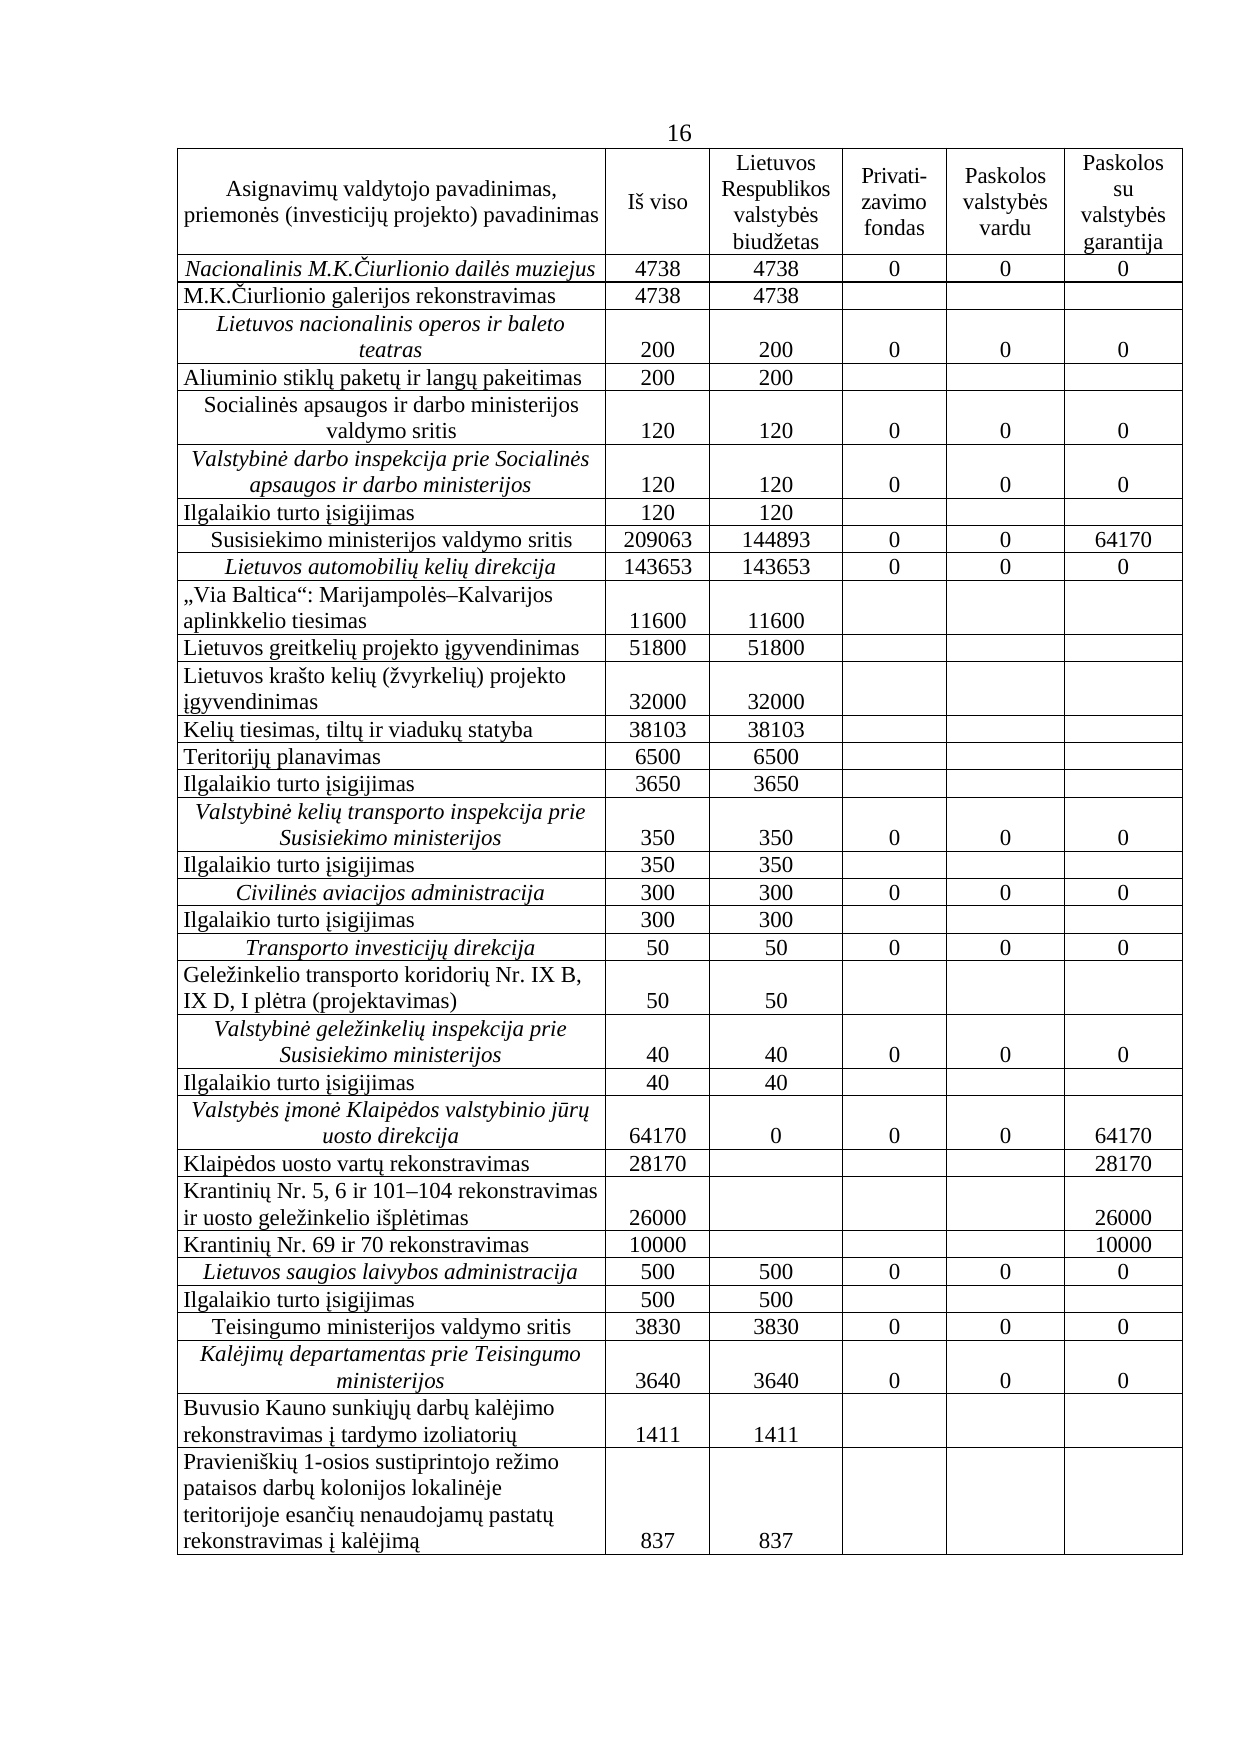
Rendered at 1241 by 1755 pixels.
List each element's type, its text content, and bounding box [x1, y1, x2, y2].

table_cell 350 [606, 852, 709, 878]
table_cell [947, 743, 1064, 769]
table_cell [1183, 1447, 1187, 1553]
table_cell 64170 [1065, 1096, 1182, 1149]
table_cell 300 [606, 906, 709, 933]
table_cell Valstybės įmonė Klaipėdos valstybinio jūrų uosto direkcija [178, 1096, 605, 1149]
table_cell [1183, 933, 1187, 960]
table_cell [947, 961, 1064, 1014]
table_cell [843, 852, 946, 878]
table_cell 0 [1065, 391, 1182, 444]
table_cell [843, 283, 946, 309]
table_cell 40 [606, 1069, 709, 1095]
table_header Paskolos su valstybės garantija [1065, 149, 1182, 254]
table_cell [1183, 281, 1187, 309]
table_cell [947, 770, 1064, 797]
table_cell M.K.Čiurlionio galerijos rekonstravimas [178, 283, 605, 309]
table_cell [1183, 498, 1187, 525]
table_cell [947, 906, 1064, 933]
table_cell [1183, 742, 1187, 769]
table_cell 120 [710, 445, 842, 497]
table_cell Klaipėdos uosto vartų rekonstravimas [178, 1150, 605, 1176]
table_cell [843, 499, 946, 525]
table_cell Krantinių Nr. 5, 6 ir 101–104 rekonstravimas ir uosto geležinkelio išplėtimas [178, 1177, 605, 1230]
table_cell [843, 1394, 946, 1447]
table_cell [710, 1231, 842, 1257]
table_cell 4738 [710, 283, 842, 309]
table_cell [947, 1177, 1064, 1230]
table_cell 0 [843, 798, 946, 851]
table_cell 11600 [710, 581, 842, 633]
table_cell [1065, 581, 1182, 633]
table_cell Kalėjimų departamentas prie Teisingumo ministerijos [178, 1341, 605, 1393]
table_cell 32000 [710, 662, 842, 714]
table_cell 350 [710, 852, 842, 878]
table_cell 500 [606, 1258, 709, 1285]
table_cell Civilinės aviacijos administracija [178, 879, 605, 905]
table_cell 4738 [606, 283, 709, 309]
table_cell [1065, 906, 1182, 933]
table_cell [843, 581, 946, 633]
table_cell 4738 [710, 255, 842, 281]
table_cell [1065, 852, 1182, 878]
table_cell [1065, 1286, 1182, 1312]
table_cell [1065, 716, 1182, 742]
table_cell Krantinių Nr. 69 ir 70 rekonstravimas [178, 1231, 605, 1257]
table_cell 200 [606, 364, 709, 390]
table_cell 0 [947, 1313, 1064, 1339]
table_cell 143653 [606, 553, 709, 580]
table_cell [1183, 1340, 1187, 1393]
table_cell [947, 852, 1064, 878]
table_cell 3640 [710, 1341, 842, 1393]
table_cell 120 [606, 499, 709, 525]
table_cell 0 [947, 255, 1064, 281]
table_cell [1183, 363, 1187, 390]
table_header Iš viso [606, 149, 709, 254]
table_cell [1065, 770, 1182, 797]
table_cell [1183, 1176, 1187, 1230]
table_cell 500 [606, 1286, 709, 1312]
table_cell 11600 [606, 581, 709, 633]
table_cell [843, 716, 946, 742]
table_cell 0 [1065, 1341, 1182, 1393]
table_cell [947, 499, 1064, 525]
table_cell 40 [710, 1069, 842, 1095]
table_cell [1183, 769, 1187, 797]
table_cell 1411 [710, 1394, 842, 1447]
table_cell [1065, 364, 1182, 390]
table_cell Susisiekimo ministerijos valdymo sritis [178, 526, 605, 552]
table_cell [947, 635, 1064, 661]
table_cell [1183, 1393, 1187, 1447]
table_cell 10000 [606, 1231, 709, 1257]
table_cell Lietuvos nacionalinis operos ir baleto teatras [178, 310, 605, 363]
table_cell 0 [1065, 445, 1182, 497]
table_cell [1183, 905, 1187, 933]
table_cell 0 [843, 526, 946, 552]
table_cell [947, 1286, 1064, 1312]
table_cell [947, 364, 1064, 390]
table_cell 0 [843, 310, 946, 363]
table_cell 120 [606, 391, 709, 444]
table_cell [843, 1231, 946, 1257]
table_cell 3650 [710, 770, 842, 797]
table_cell [1183, 1068, 1187, 1095]
table_cell 0 [843, 1258, 946, 1285]
table_cell 3830 [606, 1313, 709, 1339]
table_cell [843, 635, 946, 661]
table_cell 0 [947, 1341, 1064, 1393]
table_cell 0 [843, 1341, 946, 1393]
table_cell [1183, 525, 1187, 552]
table_cell 26000 [606, 1177, 709, 1230]
table_cell [1183, 878, 1187, 905]
table_cell Valstybinė geležinkelių inspekcija prie Susisiekimo ministerijos [178, 1015, 605, 1068]
table_cell Geležinkelio transporto koridorių Nr. IX B, IX D, I plėtra (projektavimas) [178, 961, 605, 1014]
table_cell [843, 906, 946, 933]
table_cell 0 [1065, 798, 1182, 851]
table_cell Lietuvos krašto kelių (žvyrkelių) projekto įgyvendinimas [178, 662, 605, 714]
table_cell [843, 961, 946, 1014]
table_header Privati-zavimo fondas [843, 149, 946, 254]
table_cell 3640 [606, 1341, 709, 1393]
table_cell [1183, 1312, 1187, 1339]
table_cell Kelių tiesimas, tiltų ir viadukų statyba [178, 716, 605, 742]
table_cell Lietuvos automobilių kelių direkcija [178, 553, 605, 580]
table_cell [1183, 715, 1187, 742]
table_cell [947, 1231, 1064, 1257]
table_cell 40 [606, 1015, 709, 1068]
table_cell 143653 [710, 553, 842, 580]
table_cell [1183, 1230, 1187, 1257]
table_cell 50 [710, 934, 842, 960]
table_cell 32000 [606, 662, 709, 714]
table_cell Ilgalaikio turto įsigijimas [178, 770, 605, 797]
table_cell [1065, 635, 1182, 661]
table_cell 0 [843, 553, 946, 580]
table_header Asignavimų valdytojo pavadinimas, priemonės (investicijų projekto) pavadinimas [178, 149, 605, 254]
table_cell [843, 1448, 946, 1553]
table_cell Teisingumo ministerijos valdymo sritis [178, 1313, 605, 1339]
table_cell 0 [947, 879, 1064, 905]
table_cell [843, 743, 946, 769]
table_cell 0 [843, 255, 946, 281]
table_cell 0 [1065, 1258, 1182, 1285]
table_cell 0 [1065, 1313, 1182, 1339]
table_cell 120 [606, 445, 709, 497]
table_cell 350 [710, 798, 842, 851]
table_cell 0 [947, 445, 1064, 497]
table_cell [710, 1150, 842, 1176]
table_cell 50 [606, 934, 709, 960]
table_cell [1183, 580, 1187, 633]
table_cell 10000 [1065, 1231, 1182, 1257]
table_cell 300 [606, 879, 709, 905]
table_header Lietuvos Respublikos valstybės biudžetas [710, 149, 842, 254]
table_cell 51800 [606, 635, 709, 661]
table_cell 0 [947, 1015, 1064, 1068]
table_cell [947, 1394, 1064, 1447]
table_cell 64170 [1065, 526, 1182, 552]
table_cell [1065, 1069, 1182, 1095]
table_cell 0 [947, 798, 1064, 851]
table_cell [1065, 1448, 1182, 1553]
table_cell [1183, 1014, 1187, 1068]
table_cell 38103 [606, 716, 709, 742]
table_cell Lietuvos saugios laivybos administracija [178, 1258, 605, 1285]
table_cell Ilgalaikio turto įsigijimas [178, 1286, 605, 1312]
table_cell 0 [1065, 879, 1182, 905]
table_cell 0 [1065, 1015, 1182, 1068]
table_cell 0 [947, 391, 1064, 444]
table_cell [1065, 743, 1182, 769]
table_cell [843, 1286, 946, 1312]
table_cell [947, 716, 1064, 742]
table_cell [947, 283, 1064, 309]
table_cell 0 [947, 1258, 1064, 1285]
table_cell 837 [606, 1448, 709, 1553]
table_cell Nacionalinis M.K.Čiurlionio dailės muziejus [178, 255, 605, 281]
table_cell [843, 1069, 946, 1095]
table_cell Ilgalaikio turto įsigijimas [178, 499, 605, 525]
table_cell 6500 [606, 743, 709, 769]
table_cell [843, 1150, 946, 1176]
table_cell [1183, 254, 1187, 281]
table_cell Valstybinė kelių transporto inspekcija prie Susisiekimo ministerijos [178, 798, 605, 851]
table_cell [843, 770, 946, 797]
table_cell [710, 1177, 842, 1230]
table_cell [1065, 1394, 1182, 1447]
table_cell [1065, 961, 1182, 1014]
table_cell 0 [1065, 553, 1182, 580]
table_cell 1411 [606, 1394, 709, 1447]
table_cell [843, 662, 946, 714]
table_cell 200 [606, 310, 709, 363]
table_cell 0 [843, 879, 946, 905]
table_cell 120 [710, 499, 842, 525]
table_cell 0 [1065, 310, 1182, 363]
table_cell 0 [947, 553, 1064, 580]
table_cell 38103 [710, 716, 842, 742]
table_cell 209063 [606, 526, 709, 552]
table_cell 0 [843, 1015, 946, 1068]
table_cell 837 [710, 1448, 842, 1553]
table_cell Valstybinė darbo inspekcija prie Socialinės apsaugos ir darbo ministerijos [178, 445, 605, 497]
table_cell [947, 1069, 1064, 1095]
table_cell 0 [947, 310, 1064, 363]
table_cell [1183, 634, 1187, 661]
table_cell 0 [843, 445, 946, 497]
table_cell 50 [710, 961, 842, 1014]
table_cell [1183, 444, 1187, 497]
table_cell 64170 [606, 1096, 709, 1149]
table_cell 300 [710, 906, 842, 933]
table_cell Ilgalaikio turto įsigijimas [178, 1069, 605, 1095]
table_cell [947, 1448, 1064, 1553]
table_cell 0 [947, 1096, 1064, 1149]
table_header Paskolos valstybės vardu [947, 149, 1064, 254]
table_cell 6500 [710, 743, 842, 769]
table_cell 26000 [1065, 1177, 1182, 1230]
table_cell 300 [710, 879, 842, 905]
table_cell „Via Baltica“: Marijampolės–Kalvarijos aplinkkelio tiesimas [178, 581, 605, 633]
table_cell Ilgalaikio turto įsigijimas [178, 906, 605, 933]
table_cell 28170 [606, 1150, 709, 1176]
table_cell [1183, 851, 1187, 878]
table_cell 0 [947, 526, 1064, 552]
table_cell [1065, 283, 1182, 309]
table_cell 0 [710, 1096, 842, 1149]
table_header [1183, 148, 1187, 254]
table_cell 200 [710, 364, 842, 390]
table_cell [1183, 1149, 1187, 1176]
table_cell [1183, 1257, 1187, 1285]
table_cell Buvusio Kauno sunkiųjų darbų kalėjimo rekonstravimas į tardymo izoliatorių [178, 1394, 605, 1447]
table_cell [947, 1150, 1064, 1176]
table_cell 40 [710, 1015, 842, 1068]
table_cell 28170 [1065, 1150, 1182, 1176]
table_cell [1065, 499, 1182, 525]
table_cell Socialinės apsaugos ir darbo ministerijos valdymo sritis [178, 391, 605, 444]
table_cell 200 [710, 310, 842, 363]
table_cell 0 [843, 934, 946, 960]
table_cell 3650 [606, 770, 709, 797]
table_cell [1183, 1285, 1187, 1312]
table_cell Ilgalaikio turto įsigijimas [178, 852, 605, 878]
table_cell 0 [843, 391, 946, 444]
table_cell Aliuminio stiklų paketų ir langų pakeitimas [178, 364, 605, 390]
table_cell [843, 1177, 946, 1230]
table_cell 50 [606, 961, 709, 1014]
table_cell Lietuvos greitkelių projekto įgyvendinimas [178, 635, 605, 661]
table_cell [1183, 797, 1187, 851]
table_cell [1065, 662, 1182, 714]
table_cell 120 [710, 391, 842, 444]
table_cell Teritorijų planavimas [178, 743, 605, 769]
table_cell 144893 [710, 526, 842, 552]
table_cell [1183, 661, 1187, 714]
table_cell 500 [710, 1286, 842, 1312]
table_cell 51800 [710, 635, 842, 661]
table_cell [843, 364, 946, 390]
table_cell 0 [1065, 934, 1182, 960]
table_cell [1183, 552, 1187, 580]
table_cell Pravieniškių 1-osios sustiprintojo režimo pataisos darbų kolonijos lokalinėje teritorijoje esančių nenaudojamų pastatų rekonstravimas į kalėjimą [178, 1448, 605, 1553]
table_cell 3830 [710, 1313, 842, 1339]
table_cell 0 [843, 1096, 946, 1149]
table_cell 4738 [606, 255, 709, 281]
table_cell 500 [710, 1258, 842, 1285]
table_cell [1183, 390, 1187, 444]
table_cell [1183, 309, 1187, 363]
table_cell [1183, 1095, 1187, 1149]
table_cell [947, 662, 1064, 714]
table_cell 0 [947, 934, 1064, 960]
table_cell Transporto investicijų direkcija [178, 934, 605, 960]
table_cell [1183, 960, 1187, 1014]
table_cell [947, 581, 1064, 633]
table_cell 0 [1065, 255, 1182, 281]
table_cell 0 [843, 1313, 946, 1339]
table_cell 350 [606, 798, 709, 851]
